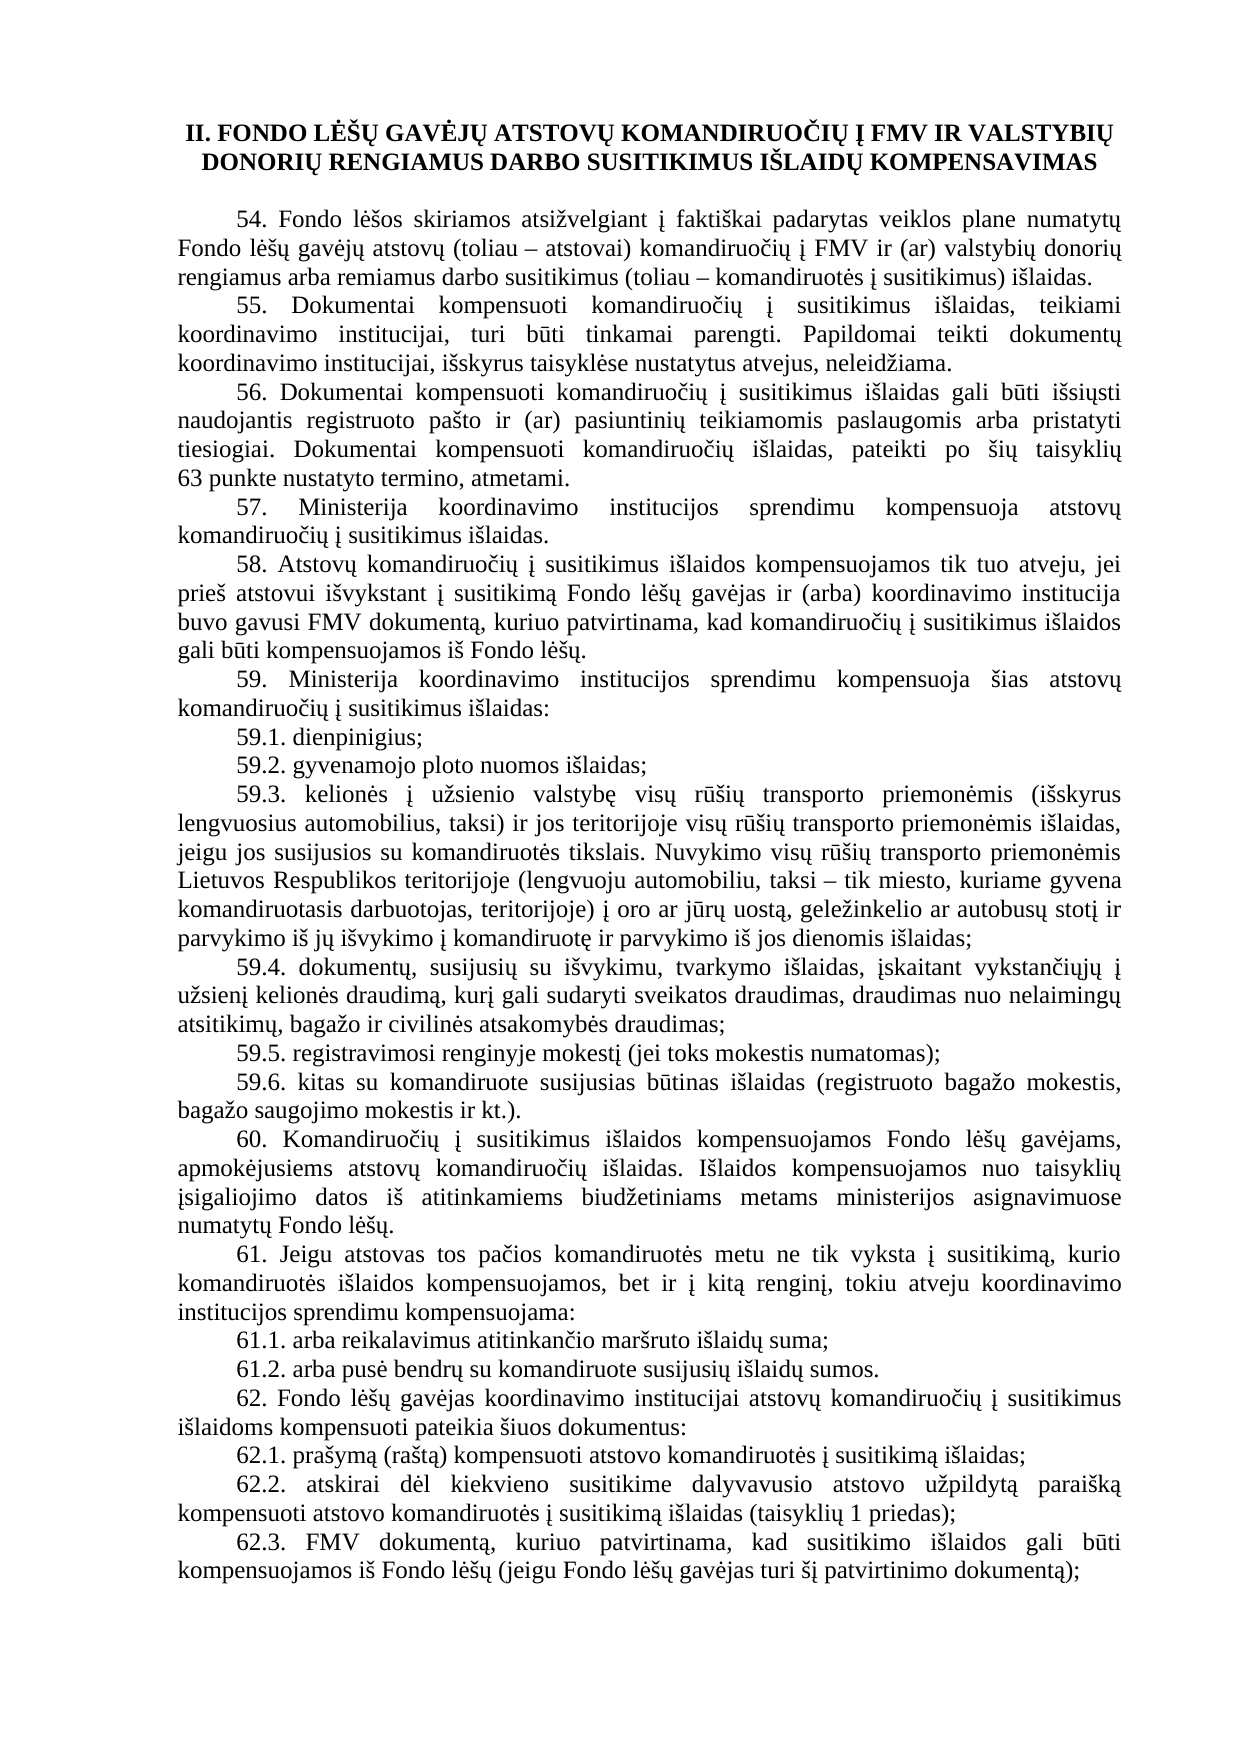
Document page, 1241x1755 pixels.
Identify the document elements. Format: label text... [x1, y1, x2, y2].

text 62.2. atskirai dėl kiekvieno susitikime dalyvavusio atstovo užpildytą paraišką kompensuoti atstovo komandiruotės į susitikimą išlaidas (taisyklių 1 priedas); [177, 1469, 1122, 1527]
text 56. Dokumentai kompensuoti komandiruočių į susitikimus išlaidas gali būti išsiųsti naudojantis registruoto pašto ir (ar) pasiuntinių teikiamomis paslaugomis arba pristatyti tiesiogiai. Dokumentai kompensuoti komandiruočių išlaidas, pateikti po šių taisyklių 63 punkte nustatyto termino, atmetami. [177, 377, 1122, 492]
text 61. Jeigu atstovas tos pačios komandiruotės metu ne tik vyksta į susitikimą, kurio komandiruotės išlaidos kompensuojamos, bet ir į kitą renginį, tokiu atveju koordinavimo institucijos sprendimu kompensuojama: [177, 1239, 1122, 1326]
text 54. Fondo lėšos skiriamos atsižvelgiant į faktiškai padarytas veiklos plane numatytų Fondo lėšų gavėjų atstovų (toliau – atstovai) komandiruočių į FMV ir (ar) valstybių donorių rengiamus arba remiamus darbo susitikimus (toliau – komandiruotės į susitikimus) išlaidas. [177, 204, 1122, 291]
text 59.6. kitas su komandiruote susijusias būtinas išlaidas (registruoto bagažo mokestis, bagažo saugojimo mokestis ir kt.). [177, 1067, 1122, 1124]
text 59.4. dokumentų, susijusių su išvykimu, tvarkymo išlaidas, įskaitant vykstančiųjų į užsienį kelionės draudimą, kurį gali sudaryti sveikatos draudimas, draudimas nuo nelaimingų atsitikimų, bagažo ir civilinės atsakomybės draudimas; [177, 952, 1122, 1038]
text 59.2. gyvenamojo ploto nuomos išlaidas; [177, 751, 1122, 779]
text 58. Atstovų komandiruočių į susitikimus išlaidos kompensuojamos tik tuo atveju, jei prieš atstovui išvykstant į susitikimą Fondo lėšų gavėjas ir (arba) koordinavimo institucija buvo gavusi FMV dokumentą, kuriuo patvirtinama, kad komandiruočių į susitikimus išlaidos gali būti kompensuojamos iš Fondo lėšų. [177, 549, 1122, 664]
text 62. Fondo lėšų gavėjas koordinavimo institucijai atstovų komandiruočių į susitikimus išlaidoms kompensuoti pateikia šiuos dokumentus: [177, 1383, 1122, 1441]
text 59.5. registravimosi renginyje mokestį (jei toks mokestis numatomas); [177, 1038, 1122, 1067]
text 59. Ministerija koordinavimo institucijos sprendimu kompensuoja šias atstovų komandiruočių į susitikimus išlaidas: [177, 664, 1122, 722]
text 61.1. arba reikalavimus atitinkančio maršruto išlaidų suma; [177, 1326, 1122, 1354]
text 61.2. arba pusė bendrų su komandiruote susijusių išlaidų sumos. [177, 1354, 1122, 1383]
text 62.3. FMV dokumentą, kuriuo patvirtinama, kad susitikimo išlaidos gali būti kompensuojamos iš Fondo lėšų (jeigu Fondo lėšų gavėjas turi šį patvirtinimo dokumentą); [177, 1527, 1122, 1584]
text 55. Dokumentai kompensuoti komandiruočių į susitikimus išlaidas, teikiami koordinavimo institucijai, turi būti tinkamai parengti. Papildomai teikti dokumentų koordinavimo institucijai, išskyrus taisyklėse nustatytus atvejus, neleidžiama. [177, 291, 1122, 377]
text 57. Ministerija koordinavimo institucijos sprendimu kompensuoja atstovų komandiruočių į susitikimus išlaidas. [177, 492, 1122, 549]
text 60. Komandiruočių į susitikimus išlaidos kompensuojamos Fondo lėšų gavėjams, apmokėjusiems atstovų komandiruočių išlaidas. Išlaidos kompensuojamos nuo taisyklių įsigaliojimo datos iš atitinkamiems biudžetiniams metams ministerijos asignavimuose numatytų Fondo lėšų. [177, 1124, 1122, 1239]
text II. FONDO LĖŠŲ GAVĖJŲ ATSTOVŲ KOMANDIRUOČIŲ Į FMV IR VALSTYBIŲ DONORIŲ RENGIAMUS DARBO SUSITIKIMUS IŠLAIDŲ KOMPENSAVIMAS [177, 118, 1122, 176]
text 59.1. dienpinigius; [177, 722, 1122, 751]
text 62.1. prašymą (raštą) kompensuoti atstovo komandiruotės į susitikimą išlaidas; [177, 1441, 1122, 1469]
text 59.3. kelionės į užsienio valstybę visų rūšių transporto priemonėmis (išskyrus lengvuosius automobilius, taksi) ir jos teritorijoje visų rūšių transporto priemonėmis išlaidas, jeigu jos susijusios su komandiruotės tikslais. Nuvykimo visų rūšių transporto priemonėmis Lietuvos Respublikos teritorijoje (lengvuoju automobiliu, taksi – tik miesto, kuriame gyvena komandiruotasis darbuotojas, teritorijoje) į oro ar jūrų uostą, geležinkelio ar autobusų stotį ir parvykimo iš jų išvykimo į komandiruotę ir parvykimo iš jos dienomis išlaidas; [177, 779, 1122, 952]
